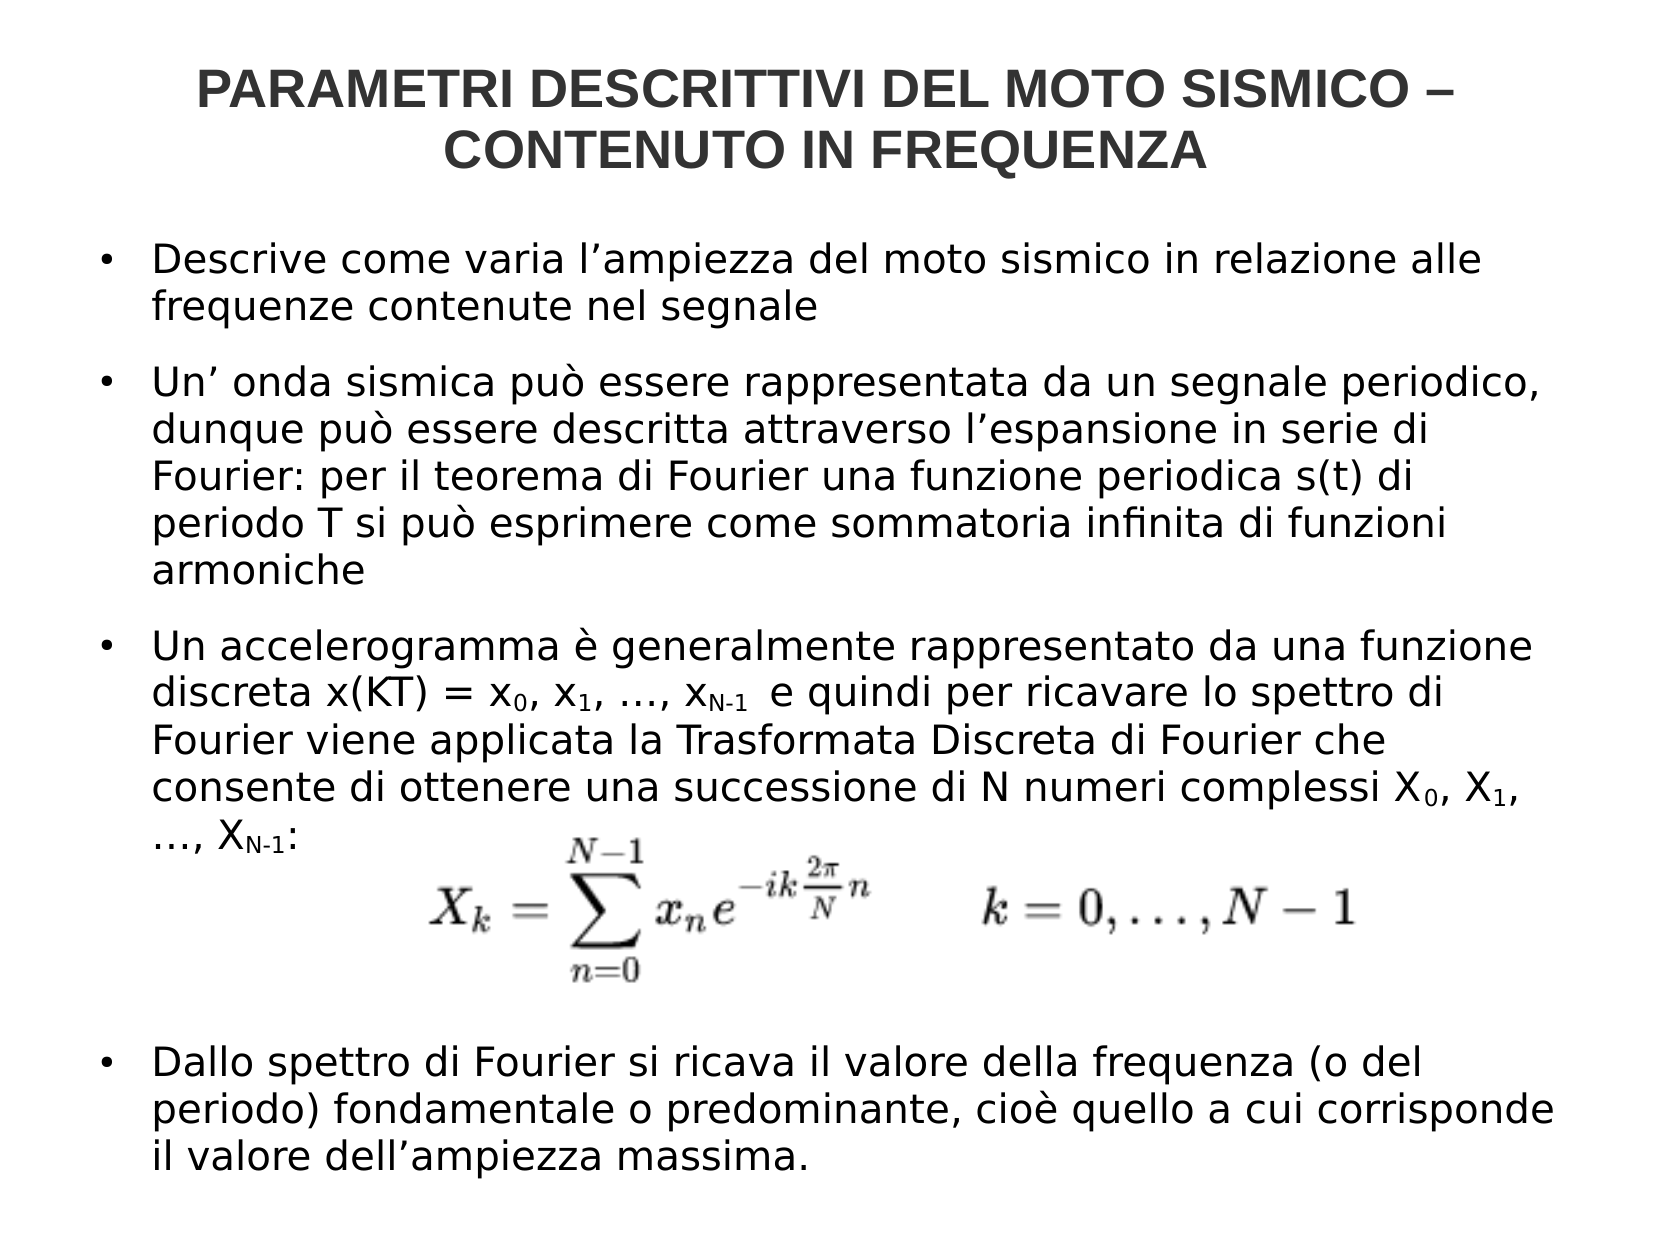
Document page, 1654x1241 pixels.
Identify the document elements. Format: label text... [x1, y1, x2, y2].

picture [428, 826, 1359, 993]
list Descrive come varia l’ampiezza del moto sismico in relazione alle frequenze contenute nel segnale Un’ onda sismica può essere rappresentata da un segnale periodico, dunque può essere descritta attraverso l’espansione in serie di Fourier: per il teorema di Fourier una funzione periodica s(t) di periodo T si può esprimere come sommatoria infinita di funzioni armoniche Un accelerogramma è generalmente rappresentato da una funzione discreta x(KT) = x0, x1, …, xN-1 e quindi per ricavare lo spettro di Fourier viene applicata la Trasformata Discreta di Fourier che consente di ottenere una successione di N numeri complessi X0, X1, …, XN-1: Dallo spettro di Fourier si ricava il valore della frequenza (o del periodo) fondamentale o predominante, cioè quello a cui corrisponde il valore dell’ampiezza massima. [82, 236, 1571, 1182]
title PARAMETRI DESCRITTIVI DEL MOTO SISMICO – CONTENUTO IN FREQUENZA [82, 49, 1571, 189]
